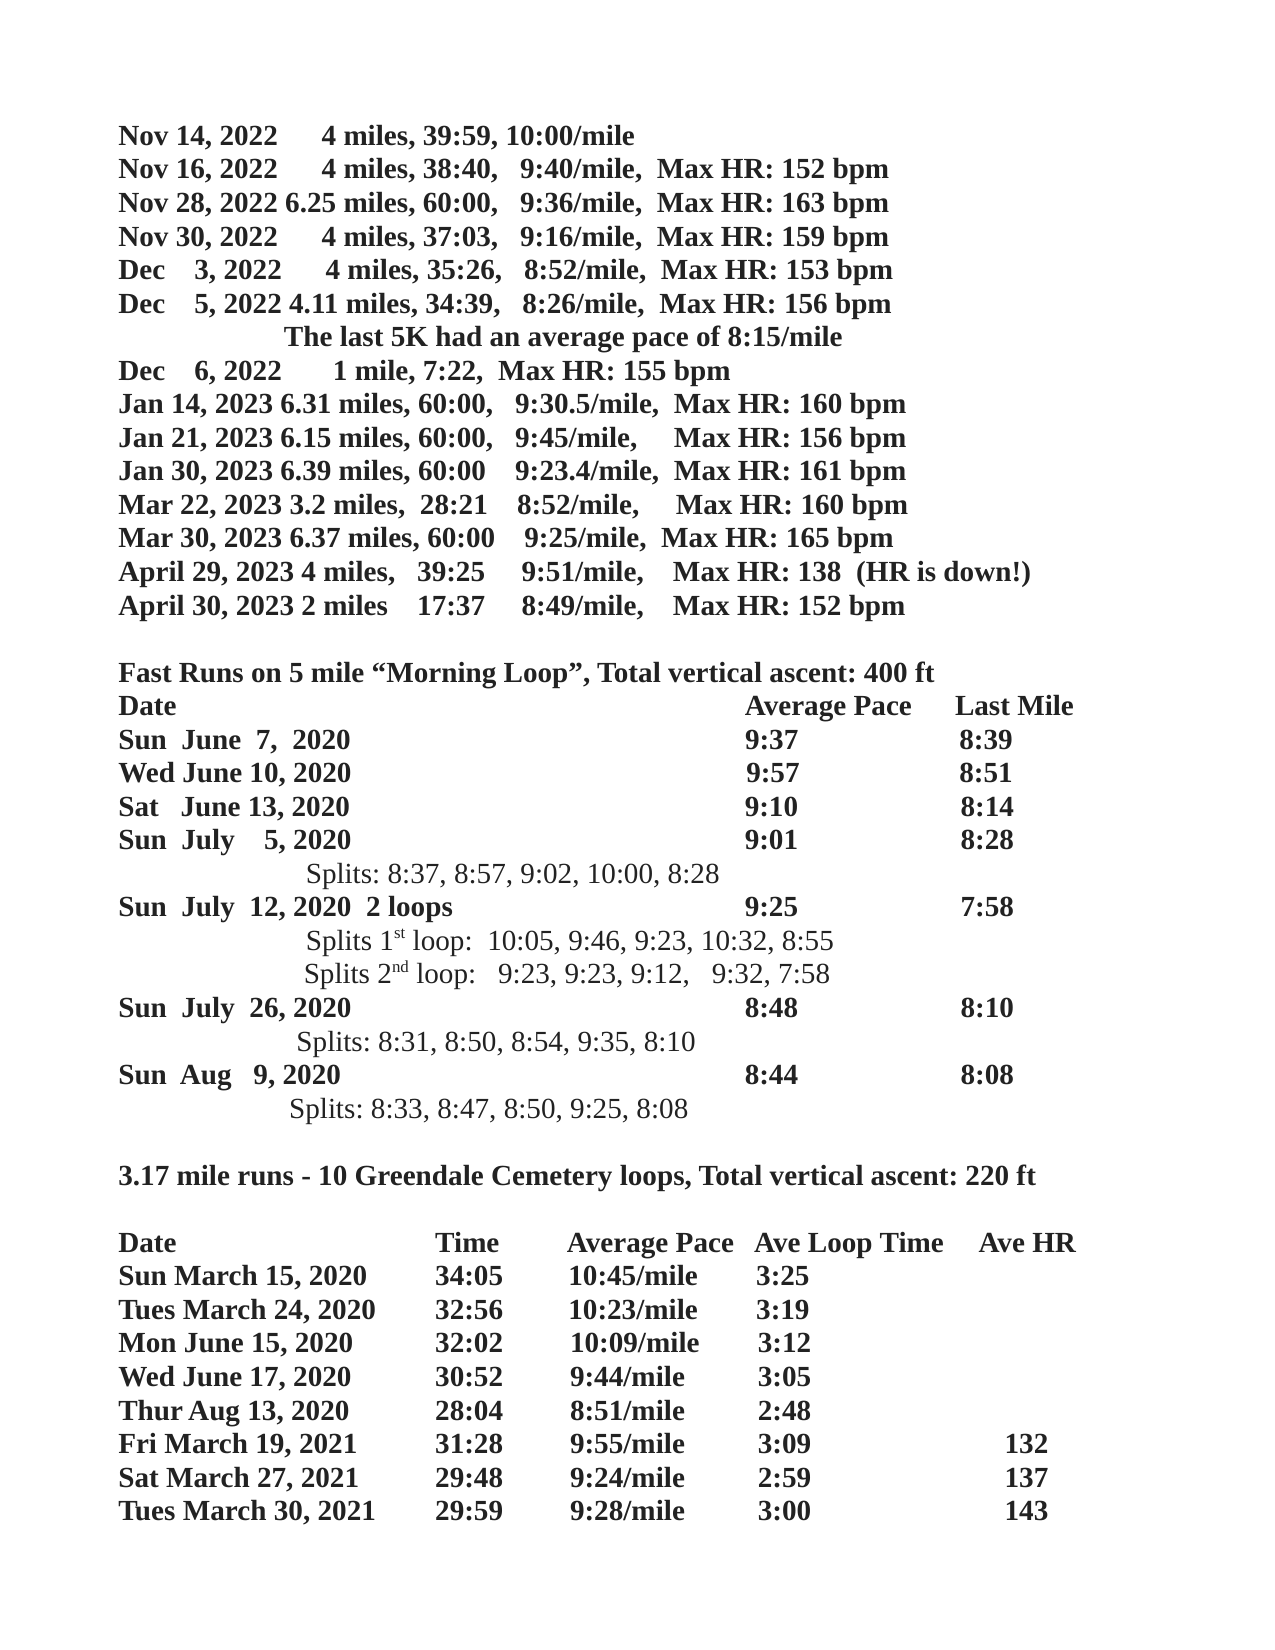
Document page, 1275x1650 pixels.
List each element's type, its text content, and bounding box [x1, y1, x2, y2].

text Sun June 7, 2020 9:37 8:39 [118, 722, 1161, 755]
text Nov 28, 2022 6.25 miles, 60:00, 9:36/mile, Max HR: 163 bpm [118, 185, 1161, 219]
text Sat June 13, 2020 9:10 8:14 Sun July 5, 2020 9:01 8:28 Splits: 8:37, 8:57, 9:02, 10:00, 8:28 Sun July 12, 2020 2 loops 9:25 7:58 Splits 1st loop: 10:05, 9:46, 9:23, 10:32, 8:55 [118, 789, 1161, 957]
text Fri March 19, 2021 31:28 9:55/mile 3:09 132 [118, 1426, 1161, 1460]
text Sun Aug 9, 2020 8:44 8:08 Splits: 8:33, 8:47, 8:50, 9:25, 8:08 [118, 1057, 1161, 1124]
text Date Time Average Pace Ave Loop Time Ave HR [118, 1225, 1161, 1258]
text Sun July 26, 2020 8:48 8:10 Splits: 8:31, 8:50, 8:54, 9:35, 8:10 [118, 990, 1161, 1057]
text Splits 2nd loop: 9:23, 9:23, 9:12, 9:32, 7:58 [118, 957, 1161, 990]
text Jan 21, 2023 6.15 miles, 60:00, 9:45/mile, Max HR: 156 bpm [118, 420, 1161, 453]
text Jan 14, 2023 6.31 miles, 60:00, 9:30.5/mile, Max HR: 160 bpm [118, 386, 1161, 420]
text Nov 16, 2022 4 miles, 38:40, 9:40/mile, Max HR: 152 bpm [118, 152, 1161, 185]
text Sun March 15, 2020 34:05 10:45/mile 3:25 [118, 1258, 1161, 1292]
text Mar 30, 2023 6.37 miles, 60:00 9:25/mile, Max HR: 165 bpm [118, 521, 1161, 554]
text Sat March 27, 2021 29:48 9:24/mile 2:59 137 [118, 1460, 1161, 1493]
text Dec 6, 2022 1 mile, 7:22, Max HR: 155 bpm [118, 353, 1161, 386]
text April 30, 2023 2 miles 17:37 8:49/mile, Max HR: 152 bpm [118, 588, 1161, 621]
text April 29, 2023 4 miles, 39:25 9:51/mile, Max HR: 138 (HR is down!) [118, 554, 1161, 588]
text Dec 5, 2022 4.11 miles, 34:39, 8:26/mile, Max HR: 156 bpm [118, 286, 1161, 319]
text Wed June 17, 2020 30:52 9:44/mile 3:05 [118, 1359, 1161, 1393]
text Tues March 30, 2021 29:59 9:28/mile 3:00 143 [118, 1493, 1161, 1527]
text The last 5K had an average pace of 8:15/mile [118, 319, 1161, 353]
text Nov 14, 2022 4 miles, 39:59, 10:00/mile [118, 118, 1161, 152]
text Mar 22, 2023 3.2 miles, 28:21 8:52/mile, Max HR: 160 bpm [118, 487, 1161, 521]
text Fast Runs on 5 mile “Morning Loop”, Total vertical ascent: 400 ft [118, 655, 1161, 688]
text Thur Aug 13, 2020 28:04 8:51/mile 2:48 [118, 1393, 1161, 1426]
text Wed June 10, 2020 9:57 8:51 [118, 755, 1161, 789]
text Date Average Pace Last Mile [118, 688, 1161, 722]
text Jan 30, 2023 6.39 miles, 60:00 9:23.4/mile, Max HR: 161 bpm [118, 453, 1161, 487]
list 3.17 mile runs - 10 Greendale Cemetery loops, Total vertical ascent: 220 ft [118, 1158, 1161, 1191]
text Tues March 24, 2020 32:56 10:23/mile 3:19 [118, 1292, 1161, 1326]
text Dec 3, 2022 4 miles, 35:26, 8:52/mile, Max HR: 153 bpm [118, 252, 1161, 286]
text Nov 30, 2022 4 miles, 37:03, 9:16/mile, Max HR: 159 bpm [118, 219, 1161, 252]
text Mon June 15, 2020 32:02 10:09/mile 3:12 [118, 1326, 1161, 1359]
